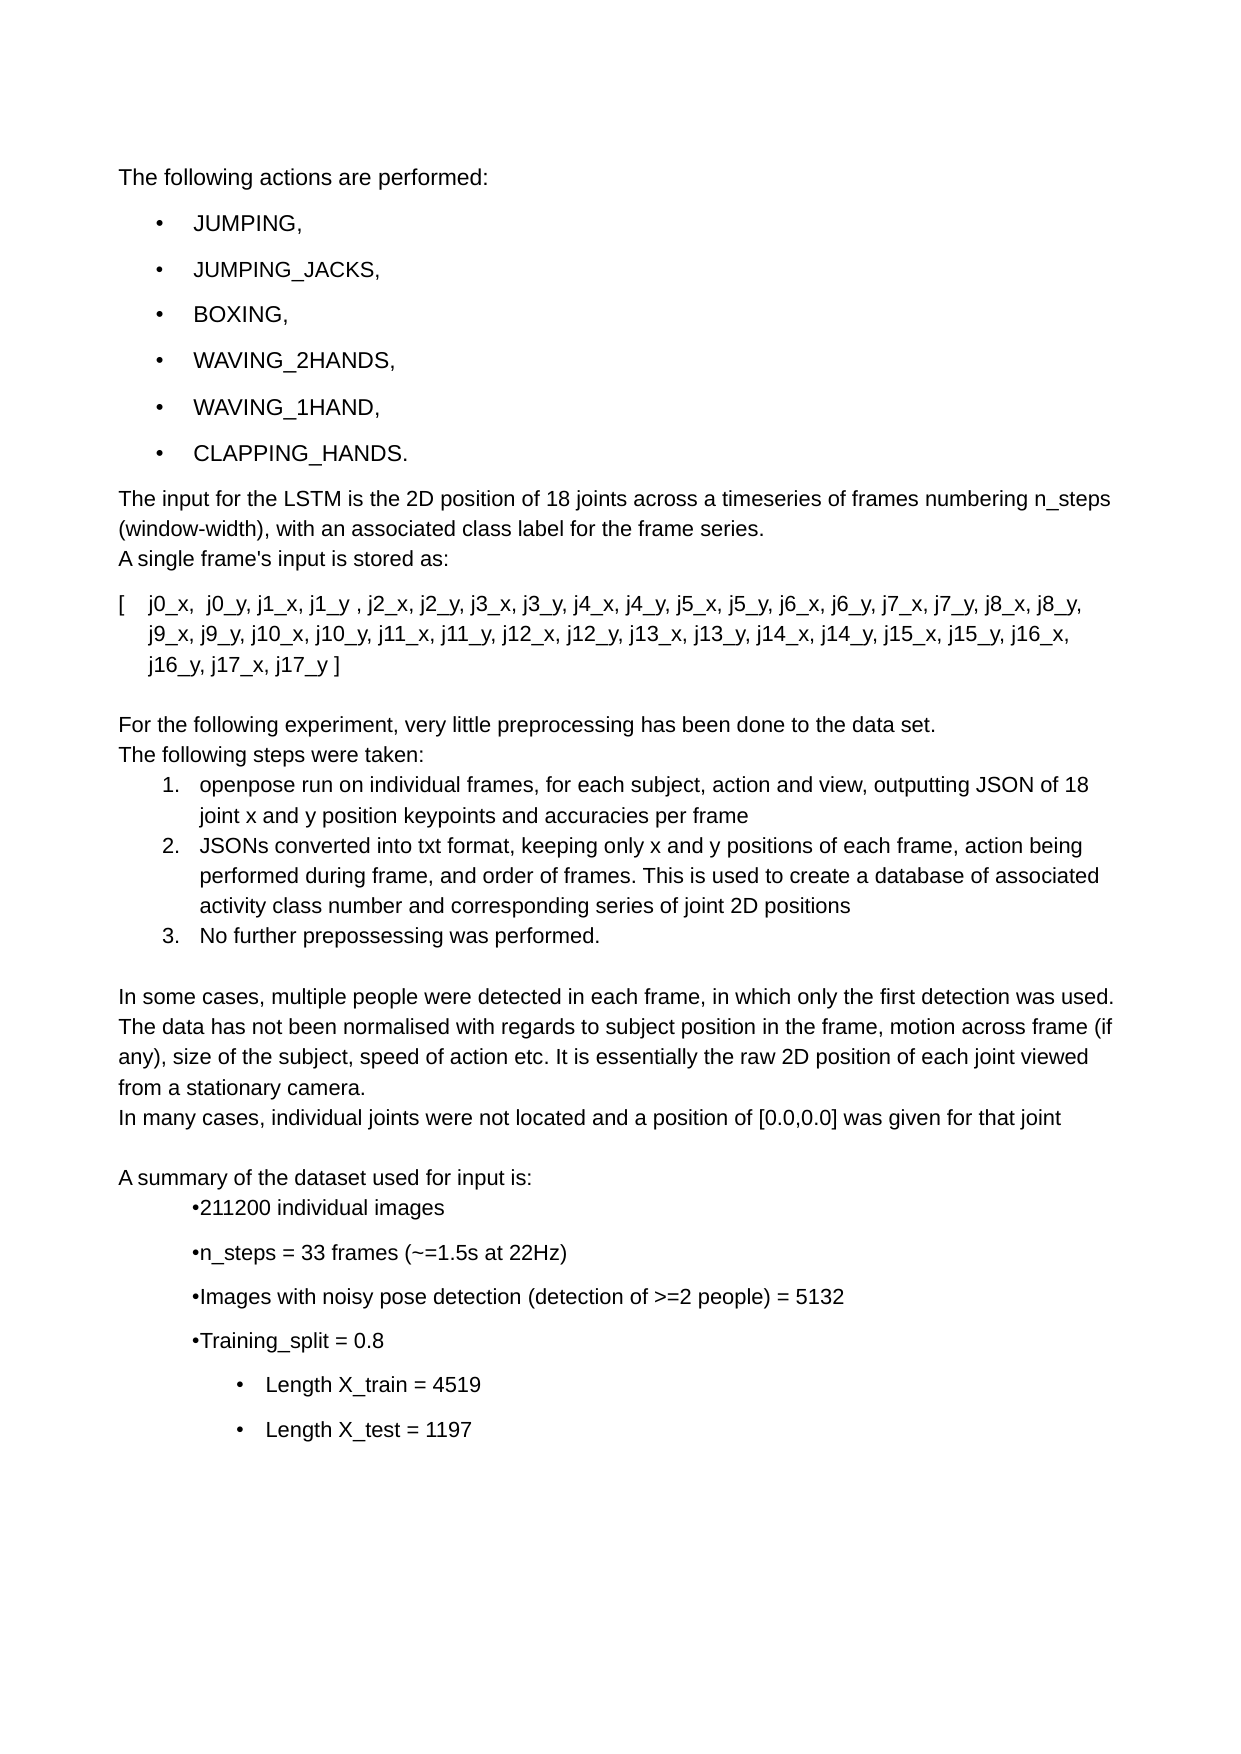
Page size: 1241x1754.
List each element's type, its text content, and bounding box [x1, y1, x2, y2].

list Images with noisy pose detection (detection of >=2 people) = 5132 [118, 1284, 1122, 1309]
list 211200 individual images [118, 1195, 1122, 1221]
list JUMPING, [156, 210, 1122, 237]
list BOXING, [156, 301, 1122, 328]
text The following actions are performed: [118, 164, 1122, 191]
list WAVING_1HAND, [156, 394, 1122, 420]
list Training_split = 0.8 [118, 1328, 1122, 1353]
list WAVING_2HANDS, [156, 347, 1122, 374]
list Length X_train = 4519 [236, 1372, 1122, 1398]
text The following steps were taken: [118, 742, 1122, 767]
list JUMPING_JACKS, [156, 257, 1122, 282]
text A summary of the dataset used for input is: [118, 1165, 1122, 1190]
list Length X_test = 1197 [236, 1417, 1122, 1442]
text In some cases, multiple people were detected in each frame, in which only the first detection was used. [118, 954, 1122, 1009]
text For the following experiment, very little preprocessing has been done to the data set. [118, 712, 1122, 737]
text The input for the LSTM is the 2D position of 18 joints across a timeseries of frames numbering n_steps (window-width), with an associated class label for the frame series. A single frame's input is stored as: [118, 486, 1122, 572]
list No further prepossessing was performed. [162, 923, 1122, 949]
list n_steps = 33 frames (~=1.5s at 22Hz) [118, 1239, 1122, 1265]
text The data has not been normalised with regards to subject position in the frame, motion across frame (if any), size of the subject, speed of action etc. It is essentially the raw 2D position of each joint viewed from a stationary camera. In many cases, individual joints were not located and a position of [0.0,0.0] was given for that joint [118, 1014, 1122, 1130]
text [ j0_x, j0_y, j1_x, j1_y , j2_x, j2_y, j3_x, j3_y, j4_x, j4_y, j5_x, j5_y, j6_x, j6_y, j7_x, j7_y, j8_x, j8_y, j9_x, j9_y, j10_x, j10_y, j11_x, j11_y, j12_x, j12_y, j13_x, j13_y, j14_x, j14_y, j15_x, j15_y, j16_x, j16_y, j17_x, j17_y ] [118, 591, 1122, 677]
list CLAPPING_HANDS. [156, 440, 1122, 466]
list openpose run on individual frames, for each subject, action and view, outputting JSON of 18 joint x and y position keypoints and accuracies per frame [162, 772, 1122, 828]
list JSONs converted into txt format, keeping only x and y positions of each frame, action being performed during frame, and order of frames. This is used to create a database of associated activity class number and corresponding series of joint 2D positions [162, 833, 1122, 918]
